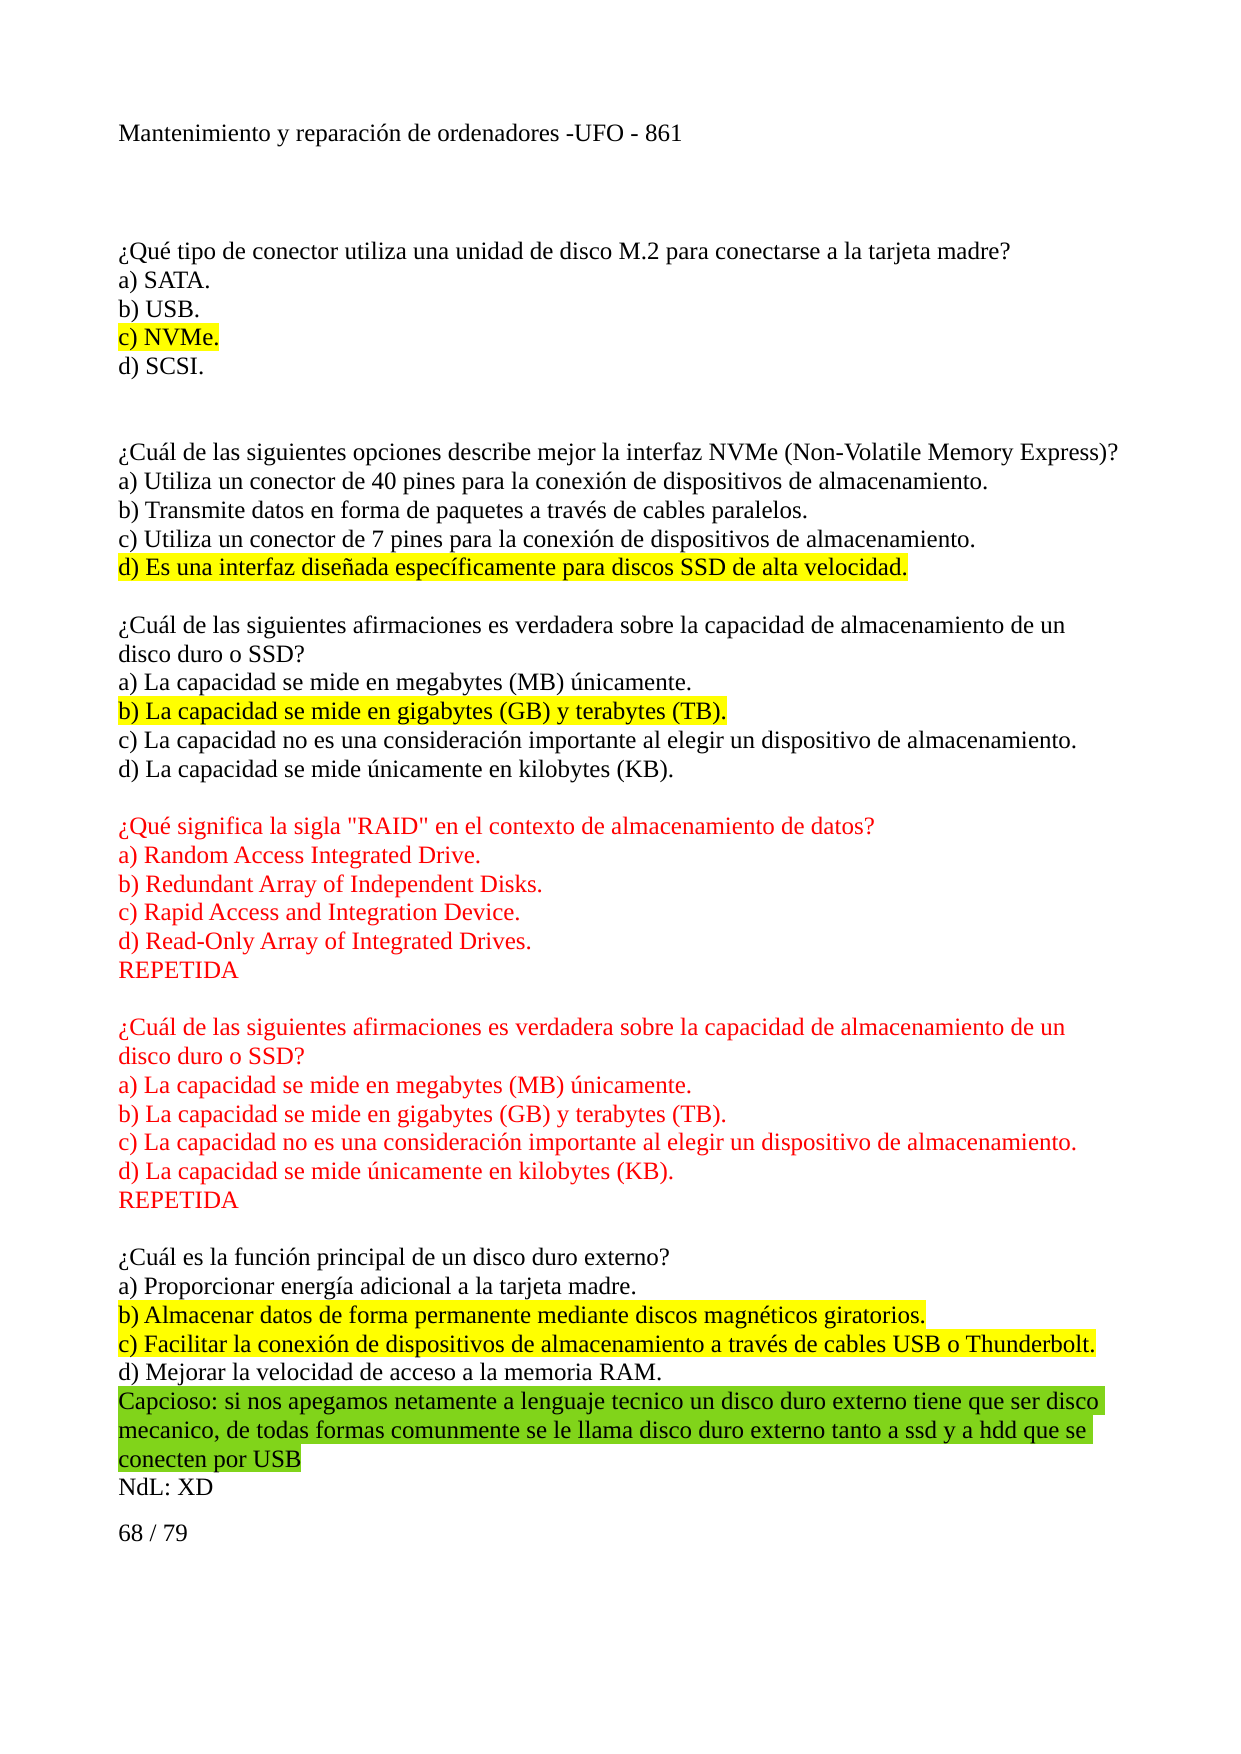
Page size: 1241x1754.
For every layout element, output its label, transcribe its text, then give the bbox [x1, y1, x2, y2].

text ¿Cuál es la función principal de un disco duro externo? [118, 1242, 1122, 1271]
text c) NVMe. [118, 322, 1122, 351]
text d) La capacidad se mide únicamente en kilobytes (KB). [118, 754, 1122, 782]
text a) Random Access Integrated Drive. [118, 840, 1122, 869]
text b) Redundant Array of Independent Disks. [118, 869, 1122, 897]
text NdL: XD [118, 1472, 1122, 1501]
text ¿Qué tipo de conector utiliza una unidad de disco M.2 para conectarse a la tarjeta madre? [118, 236, 1122, 265]
text b) USB. [118, 294, 1122, 322]
text a) Utiliza un conector de 40 pines para la conexión de dispositivos de almacenamiento. [118, 466, 1122, 495]
text c) Utiliza un conector de 7 pines para la conexión de dispositivos de almacenamiento. [118, 524, 1122, 552]
text b) Almacenar datos de forma permanente mediante discos magnéticos giratorios. [118, 1300, 1122, 1329]
text a) La capacidad se mide en megabytes (MB) únicamente. [118, 667, 1122, 696]
text ¿Cuál de las siguientes afirmaciones es verdadera sobre la capacidad de almacenamiento de un disco duro o SSD? [118, 1012, 1122, 1070]
text a) Proporcionar energía adicional a la tarjeta madre. [118, 1271, 1122, 1300]
text c) Rapid Access and Integration Device. [118, 897, 1122, 926]
text d) Es una interfaz diseñada específicamente para discos SSD de alta velocidad. [118, 552, 1122, 581]
text c) Facilitar la conexión de dispositivos de almacenamiento a través de cables USB o Thunderbolt. [118, 1329, 1122, 1357]
text d) SCSI. [118, 351, 1122, 380]
text d) Mejorar la velocidad de acceso a la memoria RAM. [118, 1357, 1122, 1386]
text c) La capacidad no es una consideración importante al elegir un dispositivo de almacenamiento. [118, 1127, 1122, 1156]
text d) Read-Only Array of Integrated Drives. [118, 926, 1122, 955]
text Capcioso: si nos apegamos netamente a lenguaje tecnico un disco duro externo tiene que ser disco mecanico, de todas formas comunmente se le llama disco duro externo tanto a ssd y a hdd que se conecten por USB [118, 1386, 1122, 1472]
text b) La capacidad se mide en gigabytes (GB) y terabytes (TB). [118, 696, 1122, 725]
text b) La capacidad se mide en gigabytes (GB) y terabytes (TB). [118, 1099, 1122, 1127]
text ¿Qué significa la sigla "RAID" en el contexto de almacenamiento de datos? [118, 811, 1122, 840]
text d) La capacidad se mide únicamente en kilobytes (KB). [118, 1156, 1122, 1185]
text b) Transmite datos en forma de paquetes a través de cables paralelos. [118, 495, 1122, 524]
text ¿Cuál de las siguientes afirmaciones es verdadera sobre la capacidad de almacenamiento de un disco duro o SSD? [118, 610, 1122, 667]
text REPETIDA [118, 1185, 1122, 1214]
text ¿Cuál de las siguientes opciones describe mejor la interfaz NVMe (Non-Volatile Memory Express)? [118, 437, 1122, 466]
text a) SATA. [118, 265, 1122, 294]
text a) La capacidad se mide en megabytes (MB) únicamente. [118, 1070, 1122, 1099]
text c) La capacidad no es una consideración importante al elegir un dispositivo de almacenamiento. [118, 725, 1122, 754]
text REPETIDA [118, 955, 1122, 984]
